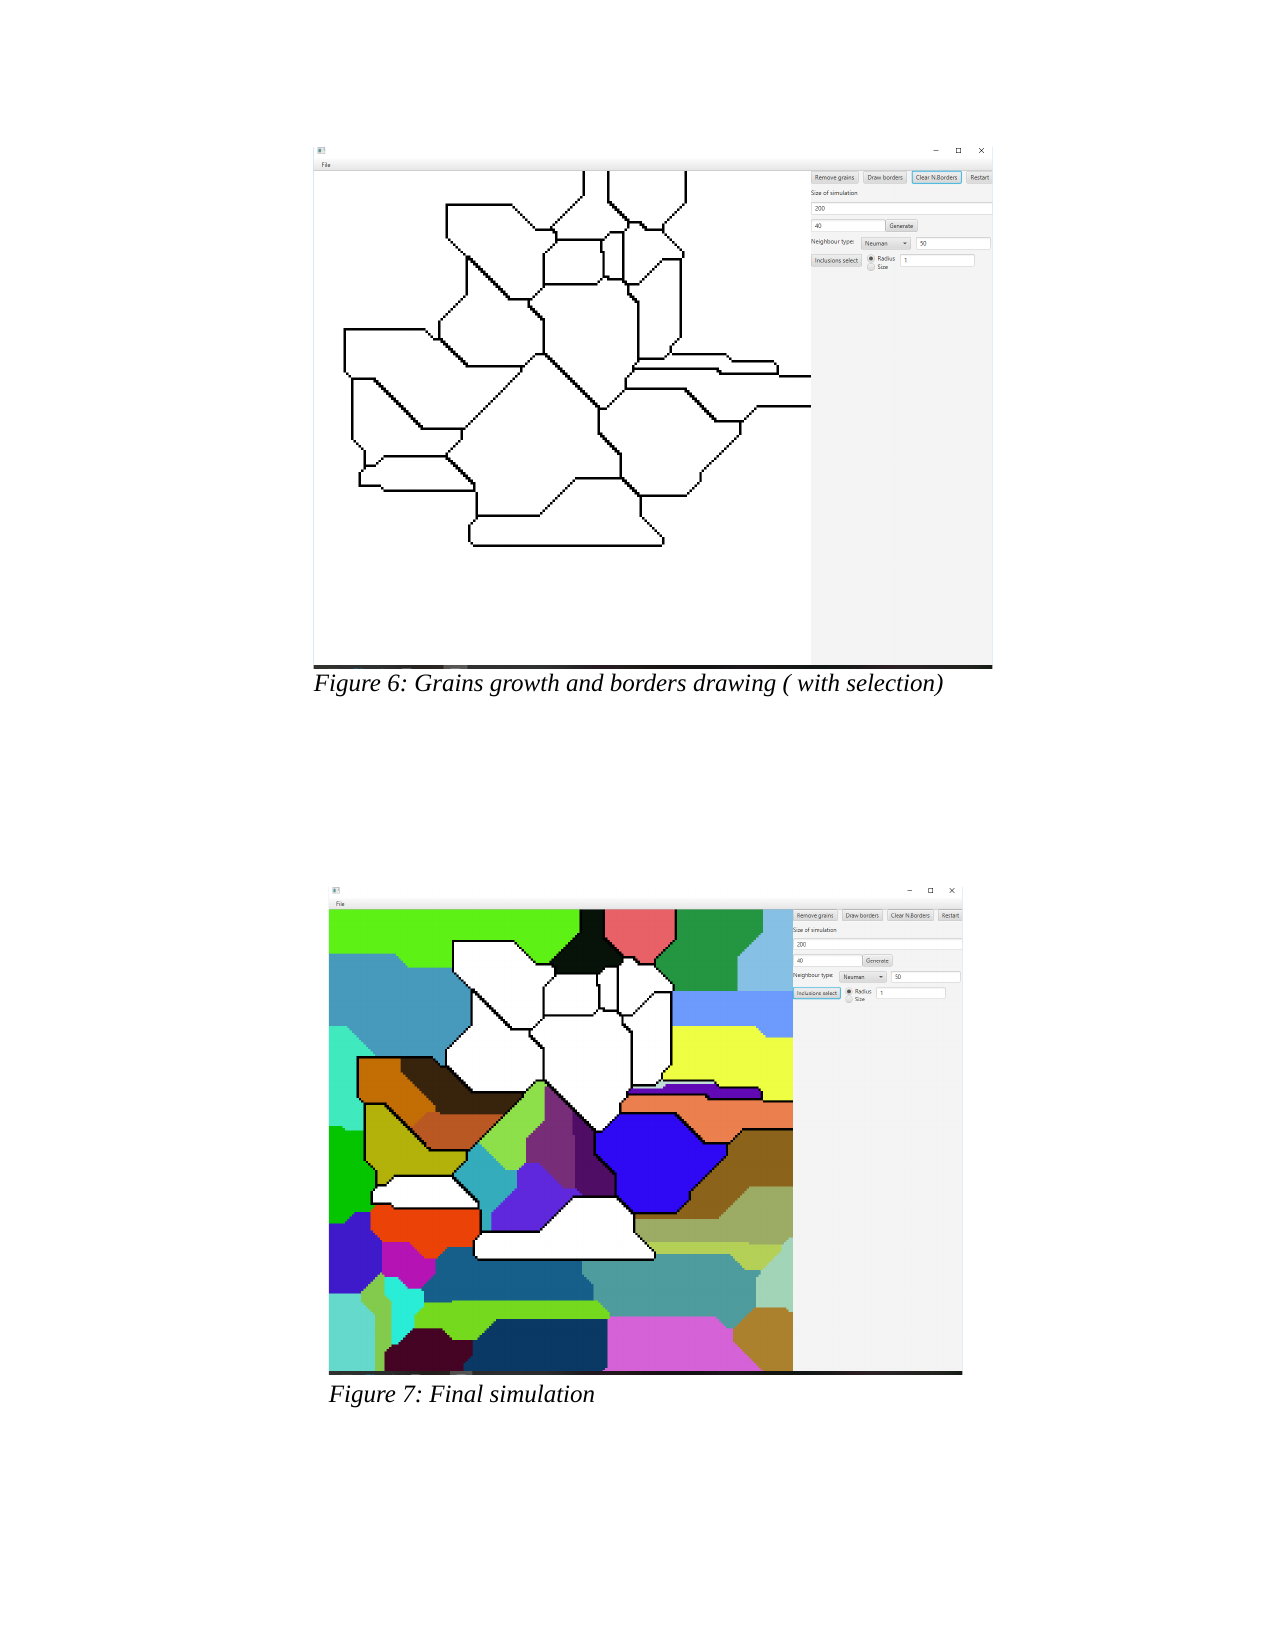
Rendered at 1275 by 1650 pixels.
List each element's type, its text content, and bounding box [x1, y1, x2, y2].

text Figure 7: Final simulation [329, 1375, 962, 1408]
picture [313, 147, 993, 669]
picture [328, 887, 963, 1375]
text Figure 6: Grains growth and borders drawing ( with selection) [314, 669, 993, 697]
